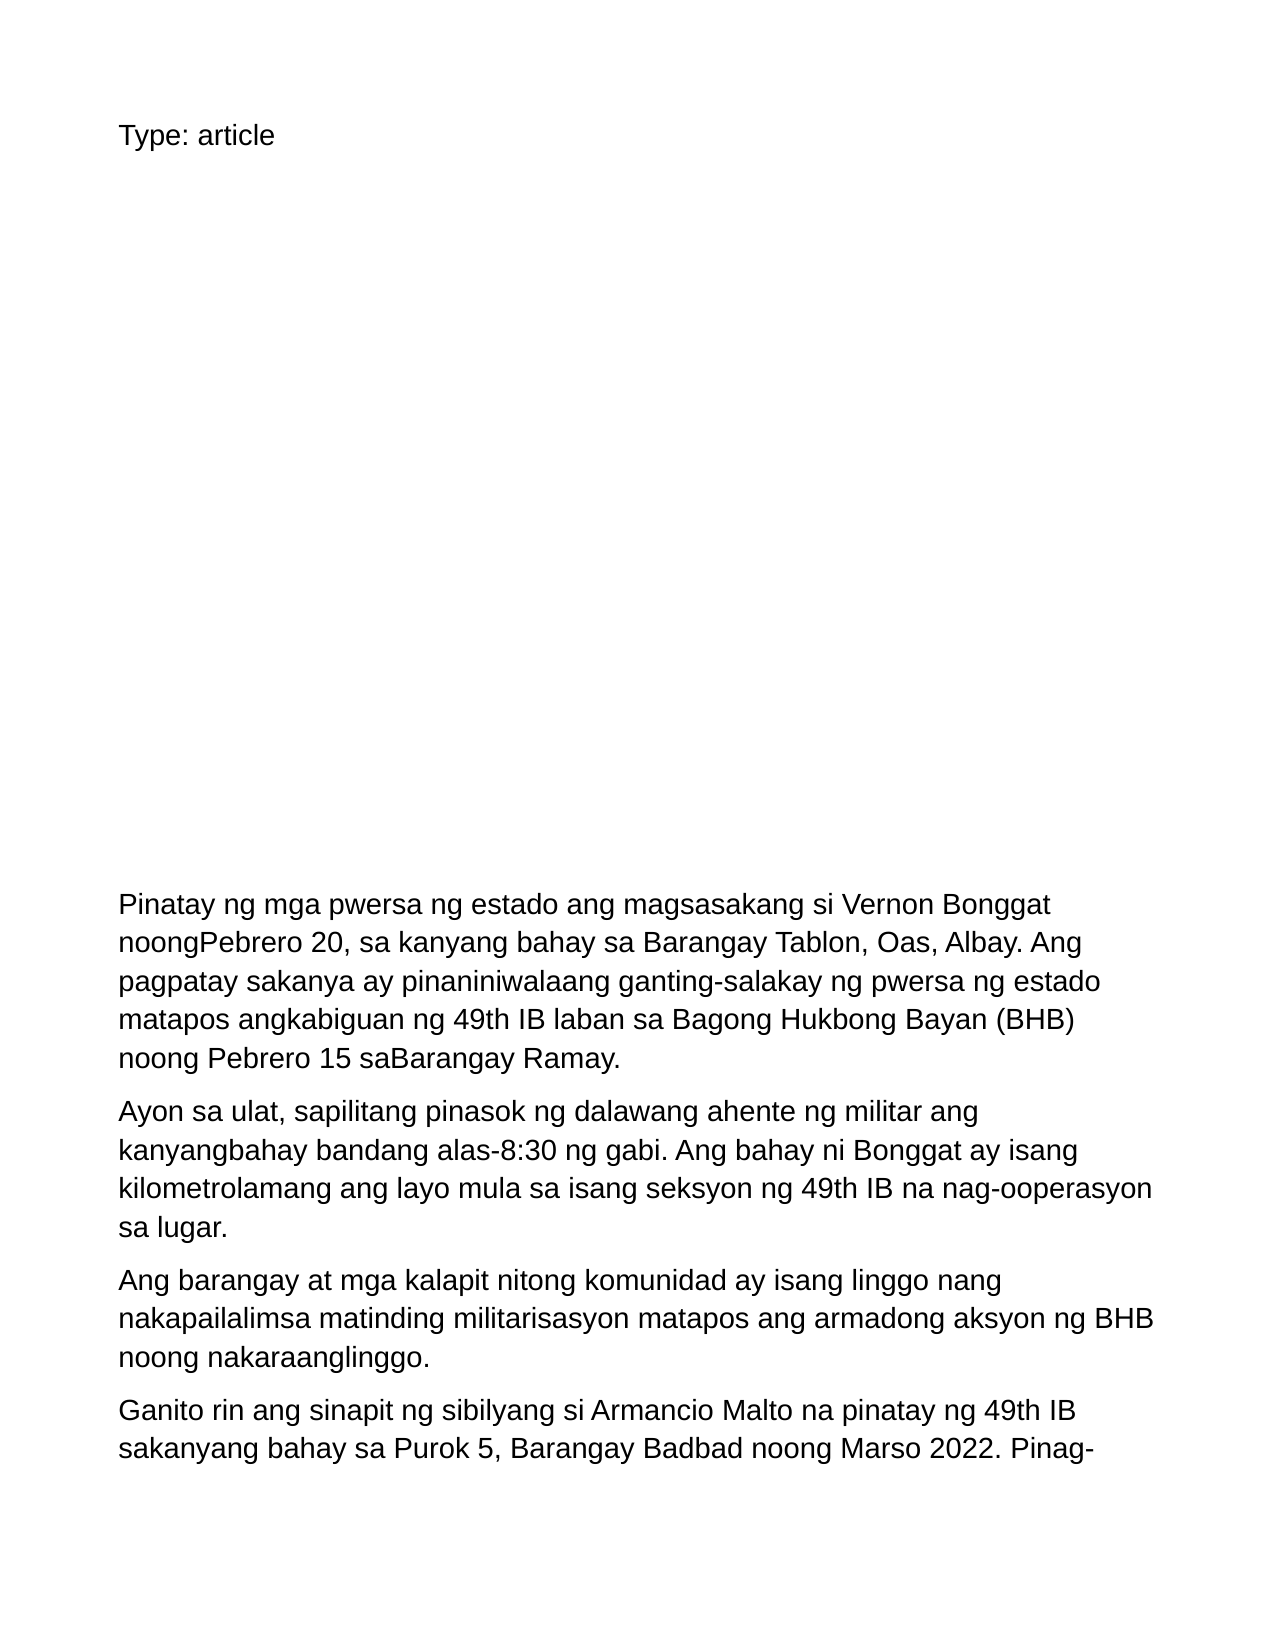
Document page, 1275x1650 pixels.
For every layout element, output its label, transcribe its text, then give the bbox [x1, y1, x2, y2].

text Ang barangay at mga kalapit nitong komunidad ay isang linggo nang nakapailalimsa matinding militarisasyon matapos ang armadong aksyon ng BHB noong nakaraanglinggo. [118, 1263, 1157, 1373]
text Ayon sa ulat, sapilitang pinasok ng dalawang ahente ng militar ang kanyangbahay bandang alas-8:30 ng gabi. Ang bahay ni Bonggat ay isang kilometrolamang ang layo mula sa isang seksyon ng 49th IB na nag-ooperasyon sa lugar. [118, 1094, 1157, 1243]
text Pinatay ng mga pwersa ng estado ang magsasakang si Vernon Bonggat noongPebrero 20, sa kanyang bahay sa Barangay Tablon, Oas, Albay. Ang pagpatay sakanya ay pinaniniwalaang ganting-salakay ng pwersa ng estado matapos angkabiguan ng 49th IB laban sa Bagong Hukbong Bayan (BHB) noong Pebrero 15 saBarangay Ramay. [118, 887, 1157, 1074]
text Type: article [118, 118, 1157, 152]
text Ganito rin ang sinapit ng sibilyang si Armancio Malto na pinatay ng 49th IB sakanyang bahay sa Purok 5, Barangay Badbad noong Marso 2022. Pinag- [118, 1393, 1157, 1465]
